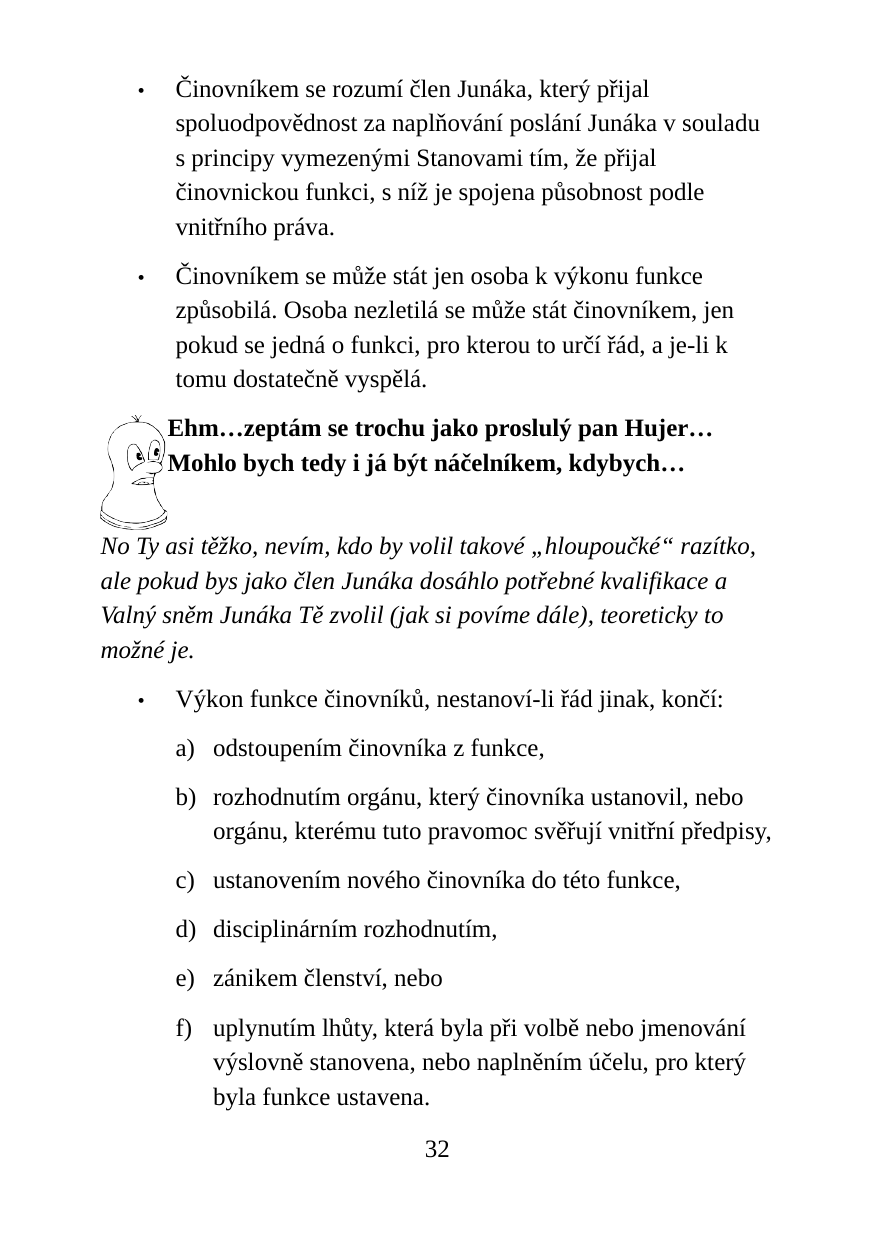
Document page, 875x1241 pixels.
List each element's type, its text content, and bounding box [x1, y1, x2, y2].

list zánikem členství, nebo [175, 963, 774, 992]
list rozhodnutím orgánu, který činovníka ustanovil, nebo orgánu, kterému tuto pravomoc svěřují vnitřní předpisy, [175, 782, 774, 845]
list Činovníkem se rozumí člen Junáka, který přijal spoluodpovědnost za naplňování poslání Junáka v souladu s principy vymezenými Stanovami tím, že přijal činovnickou funkci, s níž je spojena působnost podle vnitřního práva. [138, 74, 774, 240]
list Činovníkem se může stát jen osoba k výkonu funkce způsobilá. Osoba nezletilá se může stát činovníkem, jen pokud se jedná o funkci, pro kterou to určí řád, a je-li k tomu dostatečně vyspělá. [138, 261, 774, 393]
list ustanovením nového činovníka do této funkce, [175, 865, 774, 894]
list uplynutím lhůty, která byla při volbě nebo jmenování výslovně stanovena, nebo naplněním účelu, pro který byla funkce ustavena. [175, 1013, 774, 1110]
text No Ty asi těžko, nevím, kdo by volil takové „hloupoučké“ razítko, ale pokud bys jako člen Junáka dosáhlo potřebné kvalifikace a Valný sněm Junáka Tě zvolil (jak si povíme dále), teoreticky to možné je. [100, 531, 774, 663]
text Ehm…zeptám se trochu jako proslulý pan Hujer…Mohlo bych tedy i já být náčelníkem, kdybych… [100, 413, 774, 511]
list Výkon funkce činovníků, nestanoví-li řád jinak, končí: [138, 684, 774, 712]
list odstoupením činovníka z funkce, [175, 733, 774, 762]
list disciplinárním rozhodnutím, [175, 914, 774, 943]
